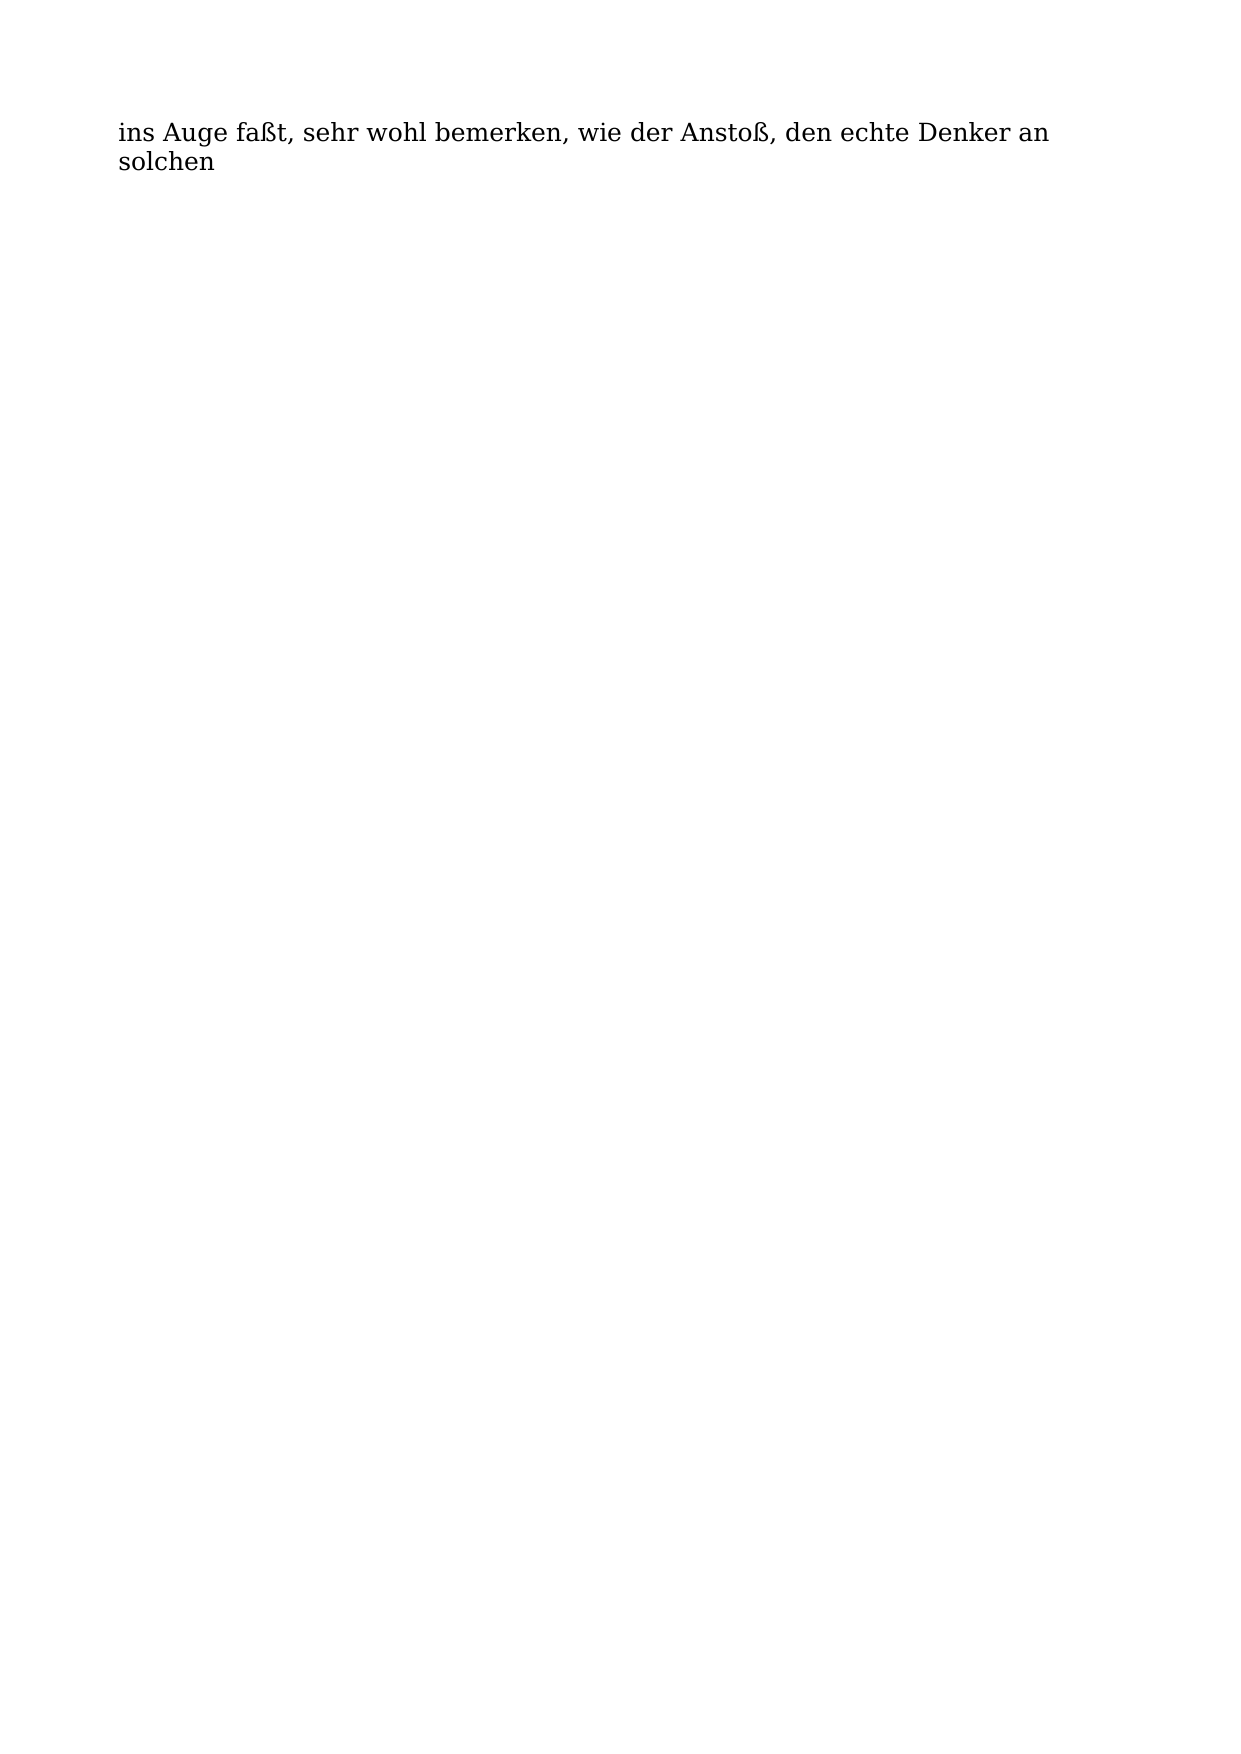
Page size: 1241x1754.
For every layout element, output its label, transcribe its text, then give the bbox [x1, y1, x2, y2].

text ins Auge faßt, sehr wohl bemerken, wie der Anstoß, den echte Denker an solchen [118, 118, 1122, 176]
